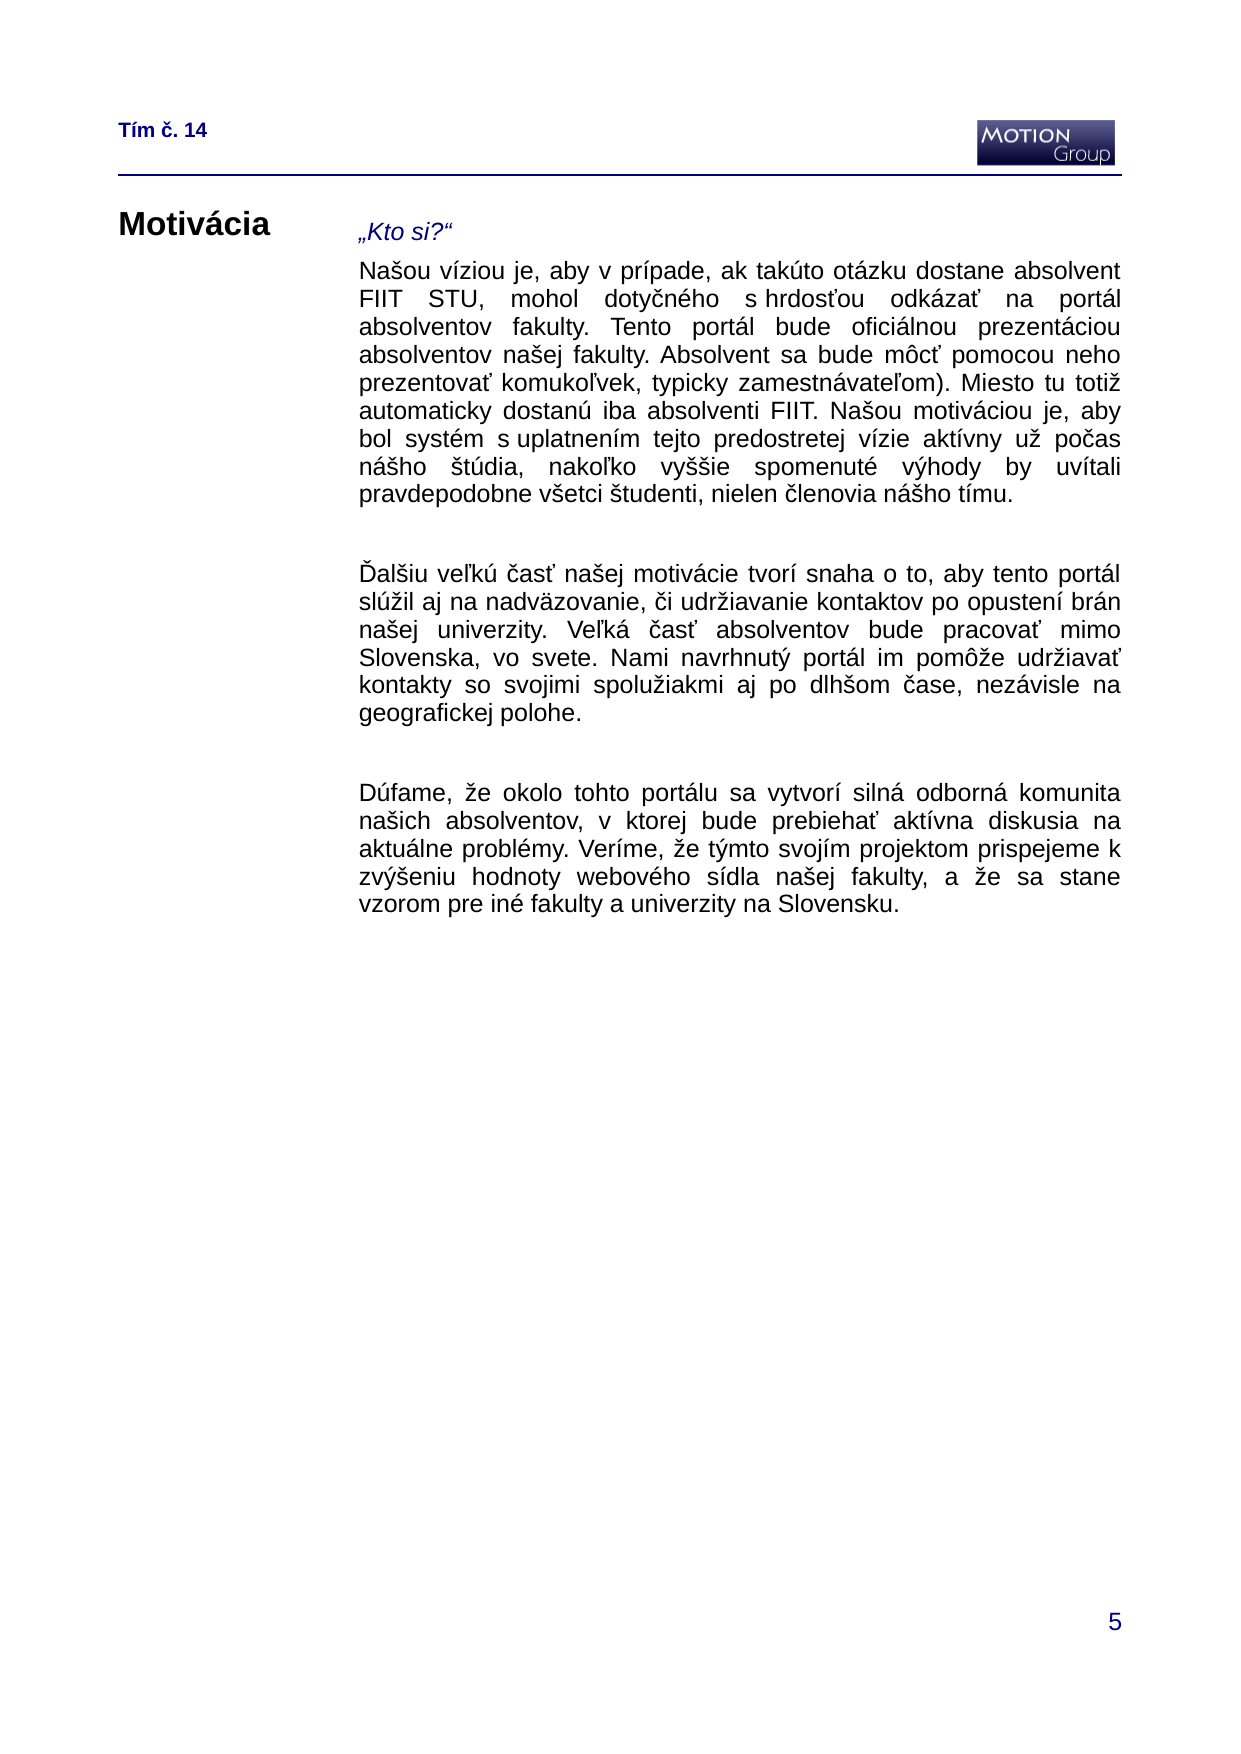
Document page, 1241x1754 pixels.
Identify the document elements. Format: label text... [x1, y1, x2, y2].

text „Kto si?“ [358, 217, 1122, 245]
text Našou víziou je, aby v prípade, ak takúto otázku dostane absolvent FIIT STU, mohol dotyčného s hrdosťou odkázať na portál absolventov fakulty. Tento portál bude oficiálnou prezentáciou absolventov našej fakulty. Absolvent sa bude môcť pomocou neho prezentovať komukoľvek, typicky zamestnávateľom). Miesto tu totiž automaticky dostanú iba absolventi FIIT. Našou motiváciou je, aby bol systém s uplatnením tejto predostretej vízie aktívny už počas nášho štúdia, nakoľko vyššie spomenuté výhody by uvítali pravdepodobne všetci študenti, nielen členovia nášho tímu. [358, 257, 1122, 508]
text Dúfame, že okolo tohto portálu sa vytvorí silná odborná komunita našich absolventov, v ktorej bude prebiehať aktívna diskusia na aktuálne problémy. Veríme, že týmto svojím projektom prispejeme k zvýšeniu hodnoty webového sídla našej fakulty, a že sa stane vzorom pre iné fakulty a univerzity na Slovensku. [358, 779, 1122, 918]
picture [971, 112, 1122, 172]
text Ďalšiu veľkú časť našej motivácie tvorí snaha o to, aby tento portál slúžil aj na nadväzovanie, či udržiavanie kontaktov po opustení brán našej univerzity. Veľká časť absolventov bude pracovať mimo Slovenska, vo svete. Nami navrhnutý portál im pomôže udržiavať kontakty so svojimi spolužiakmi aj po dlhšom čase, nezávisle na geografickej polohe. [358, 560, 1122, 727]
subtitle Motivácia [118, 206, 358, 243]
